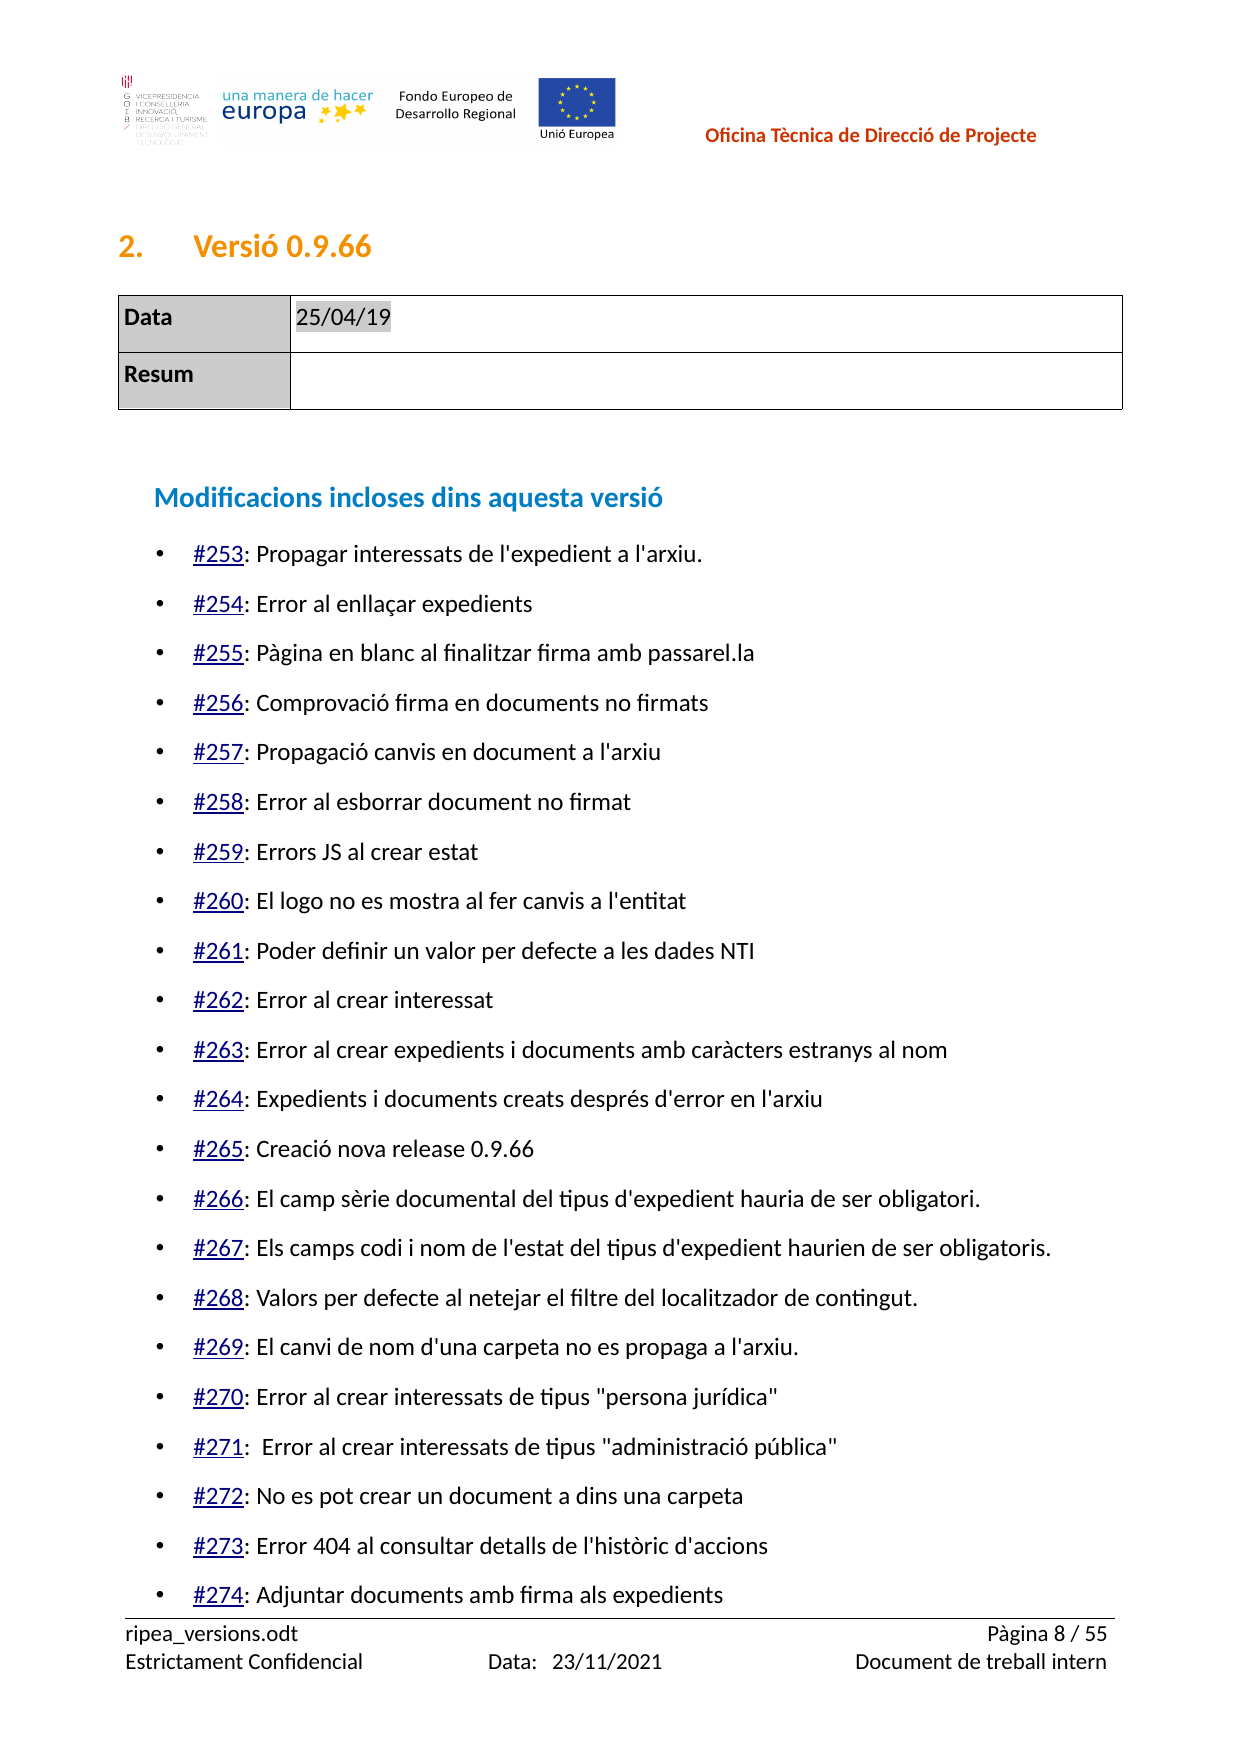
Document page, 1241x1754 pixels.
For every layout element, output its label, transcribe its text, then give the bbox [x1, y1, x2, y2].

table_cell [291, 353, 1122, 408]
list #269: El canvi de nom d'una carpeta no es propaga a l'arxiu. [156, 1331, 1122, 1362]
list #267: Els camps codi i nom de l'estat del tipus d'expedient haurien de ser obligatoris. [156, 1232, 1122, 1263]
list #272: No es pot crear un document a dins una carpeta [156, 1480, 1122, 1511]
list #265: Creació nova release 0.9.66 [156, 1133, 1122, 1164]
subtitle Versió 0.9.66 [118, 225, 1122, 266]
list #259: Errors JS al crear estat [156, 836, 1122, 866]
table_header 25/04/19 [291, 296, 1122, 352]
subtitle Modificacions incloses dins aquesta versió [153, 479, 1122, 514]
list #266: El camp sèrie documental del tipus d'expedient hauria de ser obligatori. [156, 1183, 1122, 1213]
list #273: Error 404 al consultar detalls de l'històric d'accions [156, 1530, 1122, 1560]
table_header Data [119, 296, 290, 352]
picture [118, 73, 213, 147]
list #258: Error al esborrar document no firmat [156, 786, 1122, 817]
list #263: Error al crear expedients i documents amb caràcters estranys al nom [156, 1034, 1122, 1064]
list #255: Pàgina en blanc al finalitzar firma amb passarel.la [156, 637, 1122, 668]
table_cell Resum [119, 353, 290, 408]
list #256: Comprovació firma en documents no firmats [156, 687, 1122, 717]
list #274: Adjuntar documents amb firma als expedients [156, 1579, 1122, 1610]
picture [219, 73, 621, 147]
list #253: Propagar interessats de l'expedient a l'arxiu. [156, 538, 1122, 569]
list #262: Error al crear interessat [156, 984, 1122, 1015]
list #254: Error al enllaçar expedients [156, 588, 1122, 618]
list #268: Valors per defecte al netejar el filtre del localitzador de contingut. [156, 1282, 1122, 1312]
list #257: Propagació canvis en document a l'arxiu [156, 736, 1122, 767]
list #271: Error al crear interessats de tipus "administració pública" [156, 1431, 1122, 1461]
list #264: Expedients i documents creats després d'error en l'arxiu [156, 1083, 1122, 1114]
list #270: Error al crear interessats de tipus "persona jurídica" [156, 1381, 1122, 1412]
list #260: El logo no es mostra al fer canvis a l'entitat [156, 885, 1122, 916]
list #261: Poder definir un valor per defecte a les dades NTI [156, 935, 1122, 965]
